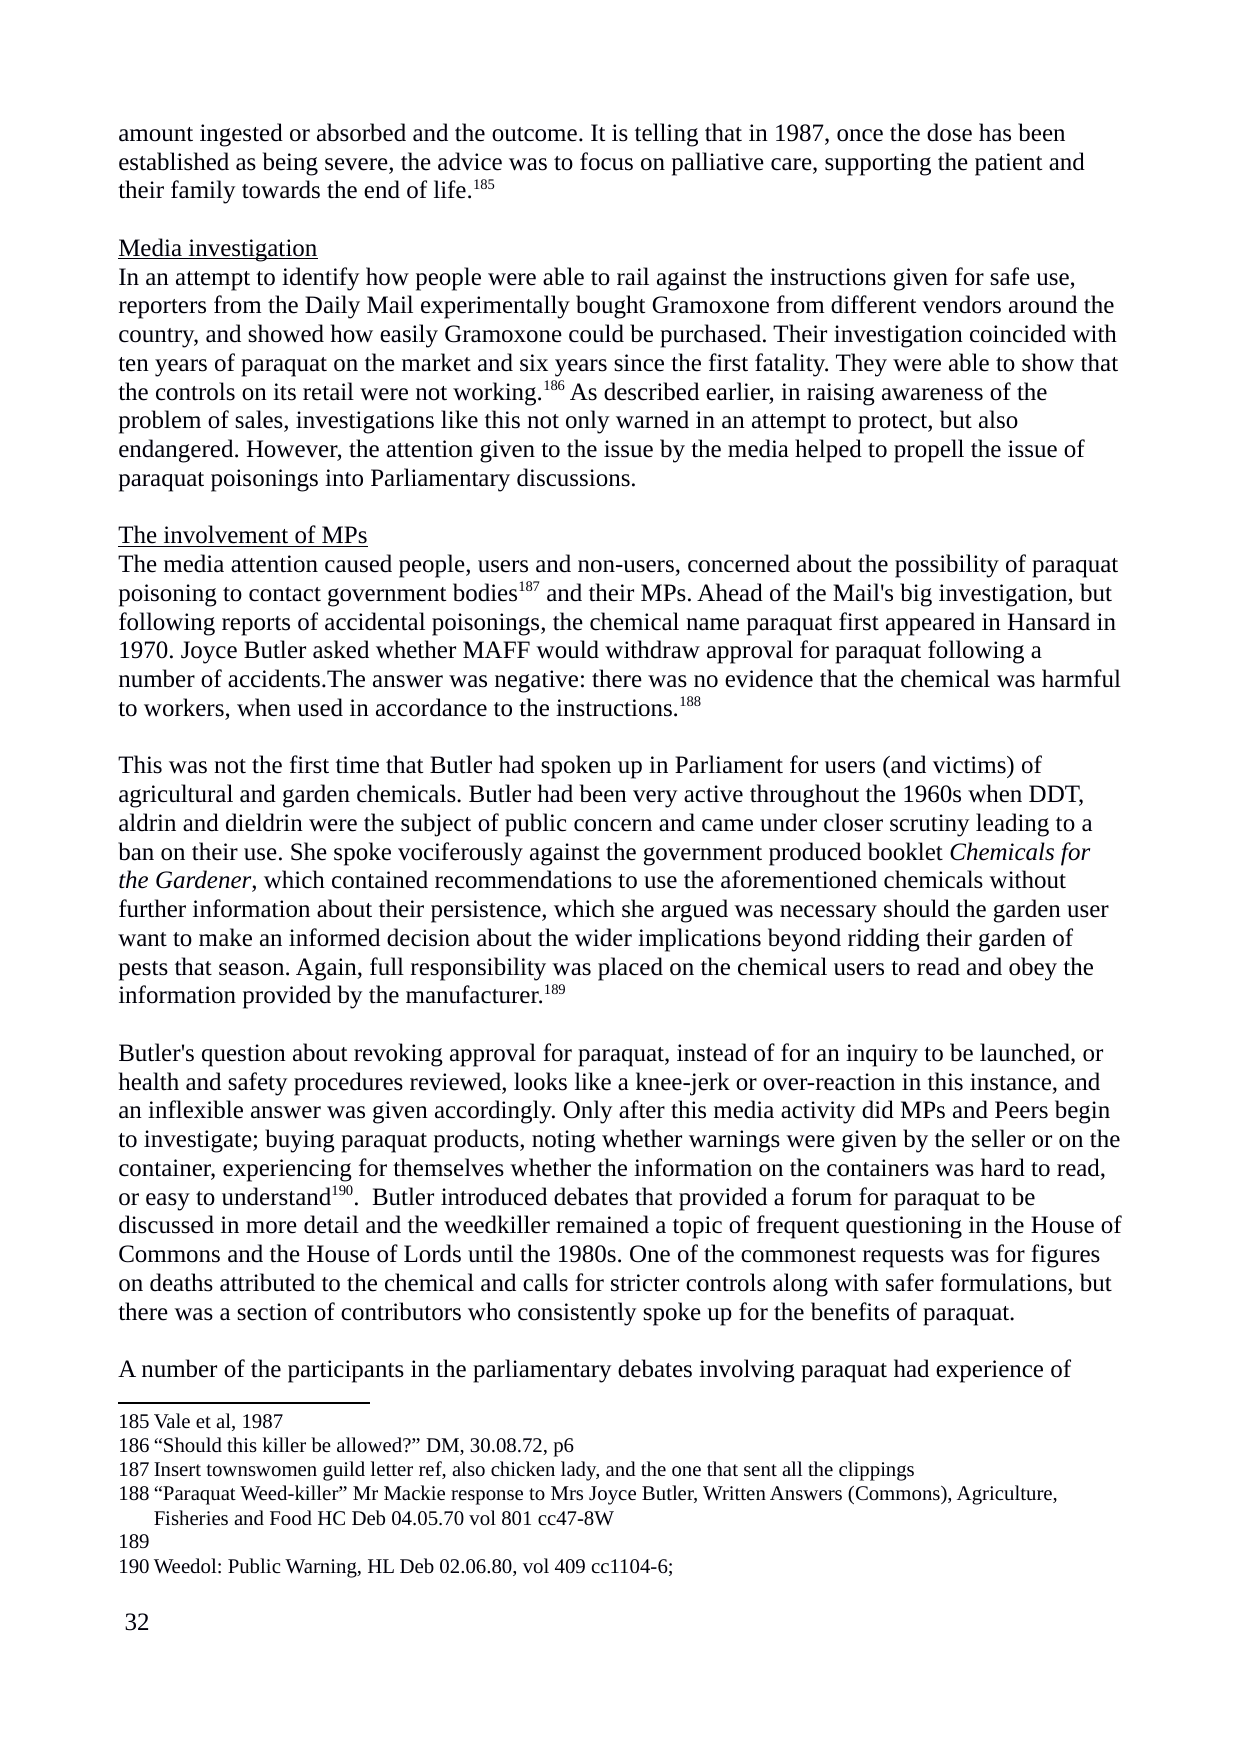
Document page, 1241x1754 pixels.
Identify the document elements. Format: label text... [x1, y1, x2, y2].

text This was not the first time that Butler had spoken up in Parliament for users (and victims) of agricultural and garden chemicals. Butler had been very active throughout the 1960s when DDT, aldrin and dieldrin were the subject of public concern and came under closer scrutiny leading to a ban on their use. She spoke vociferously against the government produced booklet Chemicals for the Gardener, which contained recommendations to use the aforementioned chemicals without further information about their persistence, which she argued was necessary should the garden user want to make an informed decision about the wider implications beyond ridding their garden of pests that season. Again, full responsibility was placed on the chemical users to read and obey the information provided by the manufacturer. [118, 751, 1122, 1009]
text A number of the participants in the parliamentary debates involving paraquat had experience of [118, 1354, 1122, 1383]
text Weedol: Public Warning, HL Deb 02.06.80, vol 409 cc1104-6; [118, 1553, 1122, 1578]
text In an attempt to identify how people were able to rail against the instructions given for safe use, reporters from the Daily Mail experimentally bought Gramoxone from different vendors around the country, and showed how easily Gramoxone could be purchased. Their investigation coincided with ten years of paraquat on the market and six years since the first fatality. They were able to show that the controls on its retail were not working. As described earlier, in raising awareness of the problem of sales, investigations like this not only warned in an attempt to protect, but also endangered. However, the attention given to the issue by the media helped to propell the issue of paraquat poisonings into Parliamentary discussions. [118, 262, 1122, 492]
text Insert townswomen guild letter ref, also chicken lady, and the one that sent all the clippings [118, 1457, 1122, 1481]
text Media investigation [118, 233, 1122, 262]
text The involvement of MPs [118, 521, 1122, 549]
text Butler's question about revoking approval for paraquat, instead of for an inquiry to be launched, or health and safety procedures reviewed, looks like a knee-jerk or over-reaction in this instance, and an inflexible answer was given accordingly. Only after this media activity did MPs and Peers begin to investigate; buying paraquat products, noting whether warnings were given by the seller or on the container, experiencing for themselves whether the information on the containers was hard to read, or easy to understand. Butler introduced debates that provided a forum for paraquat to be discussed in more detail and the weedkiller remained a topic of frequent questioning in the House of Commons and the House of Lords until the 1980s. One of the commonest requests was for figures on deaths attributed to the chemical and calls for stricter controls along with safer formulations, but there was a section of contributors who consistently spoke up for the benefits of paraquat. [118, 1038, 1122, 1326]
text The media attention caused people, users and non-users, concerned about the possibility of paraquat poisoning to contact government bodies and their MPs. Ahead of the Mail's big investigation, but following reports of accidental poisonings, the chemical name paraquat first appeared in Hansard in 1970. Joyce Butler asked whether MAFF would withdraw approval for paraquat following a number of accidents.The answer was negative: there was no evidence that the chemical was harmful to workers, when used in accordance to the instructions. [118, 549, 1122, 722]
text “Should this killer be allowed?” DM, 30.08.72, p6 [118, 1433, 1122, 1457]
text Vale et al, 1987 [118, 1409, 1122, 1433]
text “Paraquat Weed-killer” Mr Mackie response to Mrs Joyce Butler, Written Answers (Commons), Agriculture, Fisheries and Food HC Deb 04.05.70 vol 801 cc47-8W [118, 1481, 1122, 1529]
text amount ingested or absorbed and the outcome. It is telling that in 1987, once the dose has been established as being severe, the advice was to focus on palliative care, supporting the patient and their family towards the end of life. [118, 118, 1122, 204]
